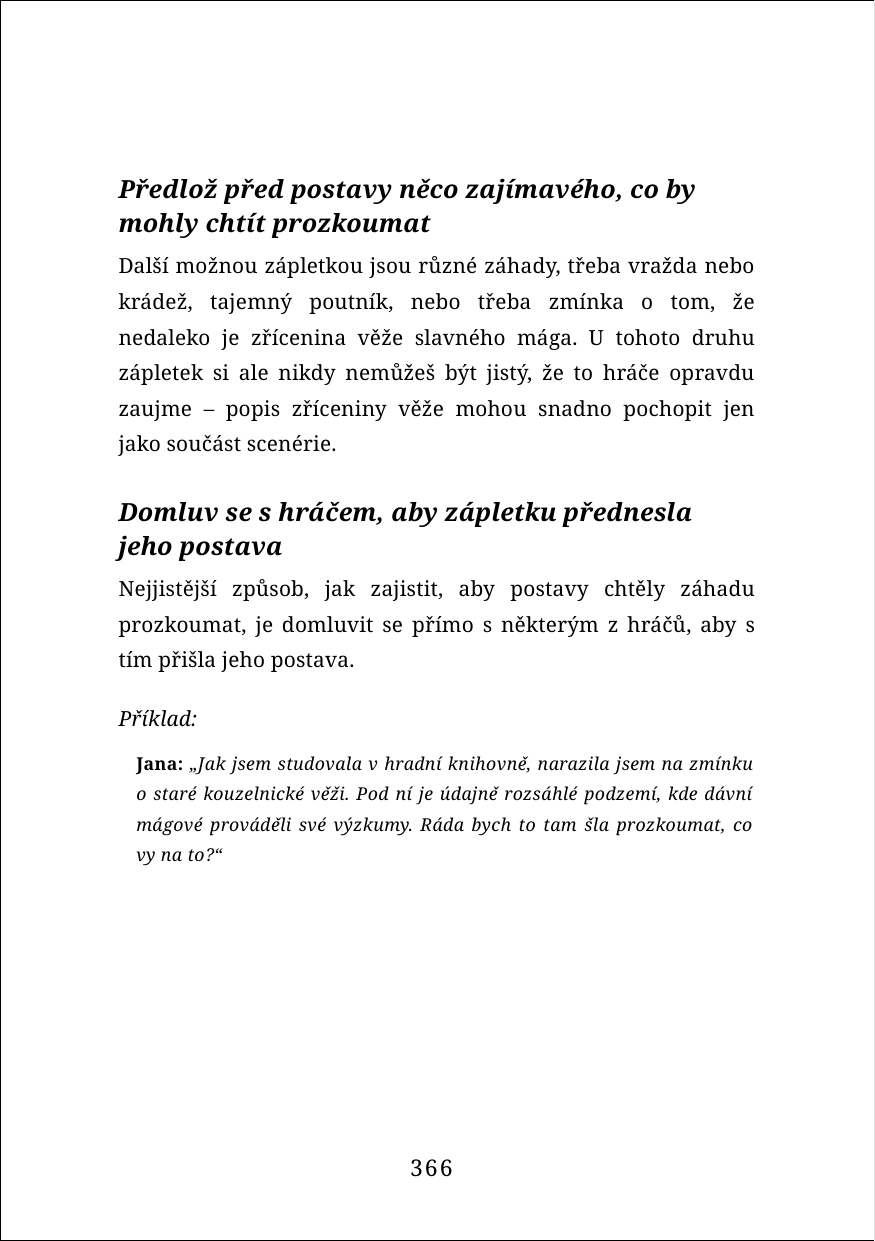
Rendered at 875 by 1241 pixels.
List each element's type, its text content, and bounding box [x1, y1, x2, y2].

text Nejjistější způsob, jak zajistit, aby postavy chtěly záhadu prozkoumat, je domluvit se přímo s některým z hráčů, aby s tím přišla jeho postava. [118, 574, 756, 674]
text Jana: „Jak jsem studovala v hradní knihovně, narazila jsem na zmínku o staré kouzelnické věži. Pod ní je údajně rozsáhlé podzemí, kde dávní mágové prováděli své výzkumy. Ráda bych to tam šla prozkoumat, co vy na to?“ [136, 752, 756, 866]
subtitle Předlož před postavy něco zajímavého, co by mohly chtít prozkoumat [118, 172, 756, 240]
text Další možnou zápletkou jsou různé záhady, třeba vražda nebo krádež, tajemný poutník, nebo třeba zmínka o tom, že nedaleko je zřícenina věže slavného mága. U tohoto druhu zápletek si ale nikdy nemůžeš být jistý, že to hráče opravdu zaujme – popis zříceniny věže mohou snadno pochopit jen jako součást scenérie. [118, 252, 756, 458]
text Příklad: [118, 704, 756, 733]
subtitle Domluv se s hráčem, aby zápletku přednesla jeho postava [118, 494, 756, 562]
